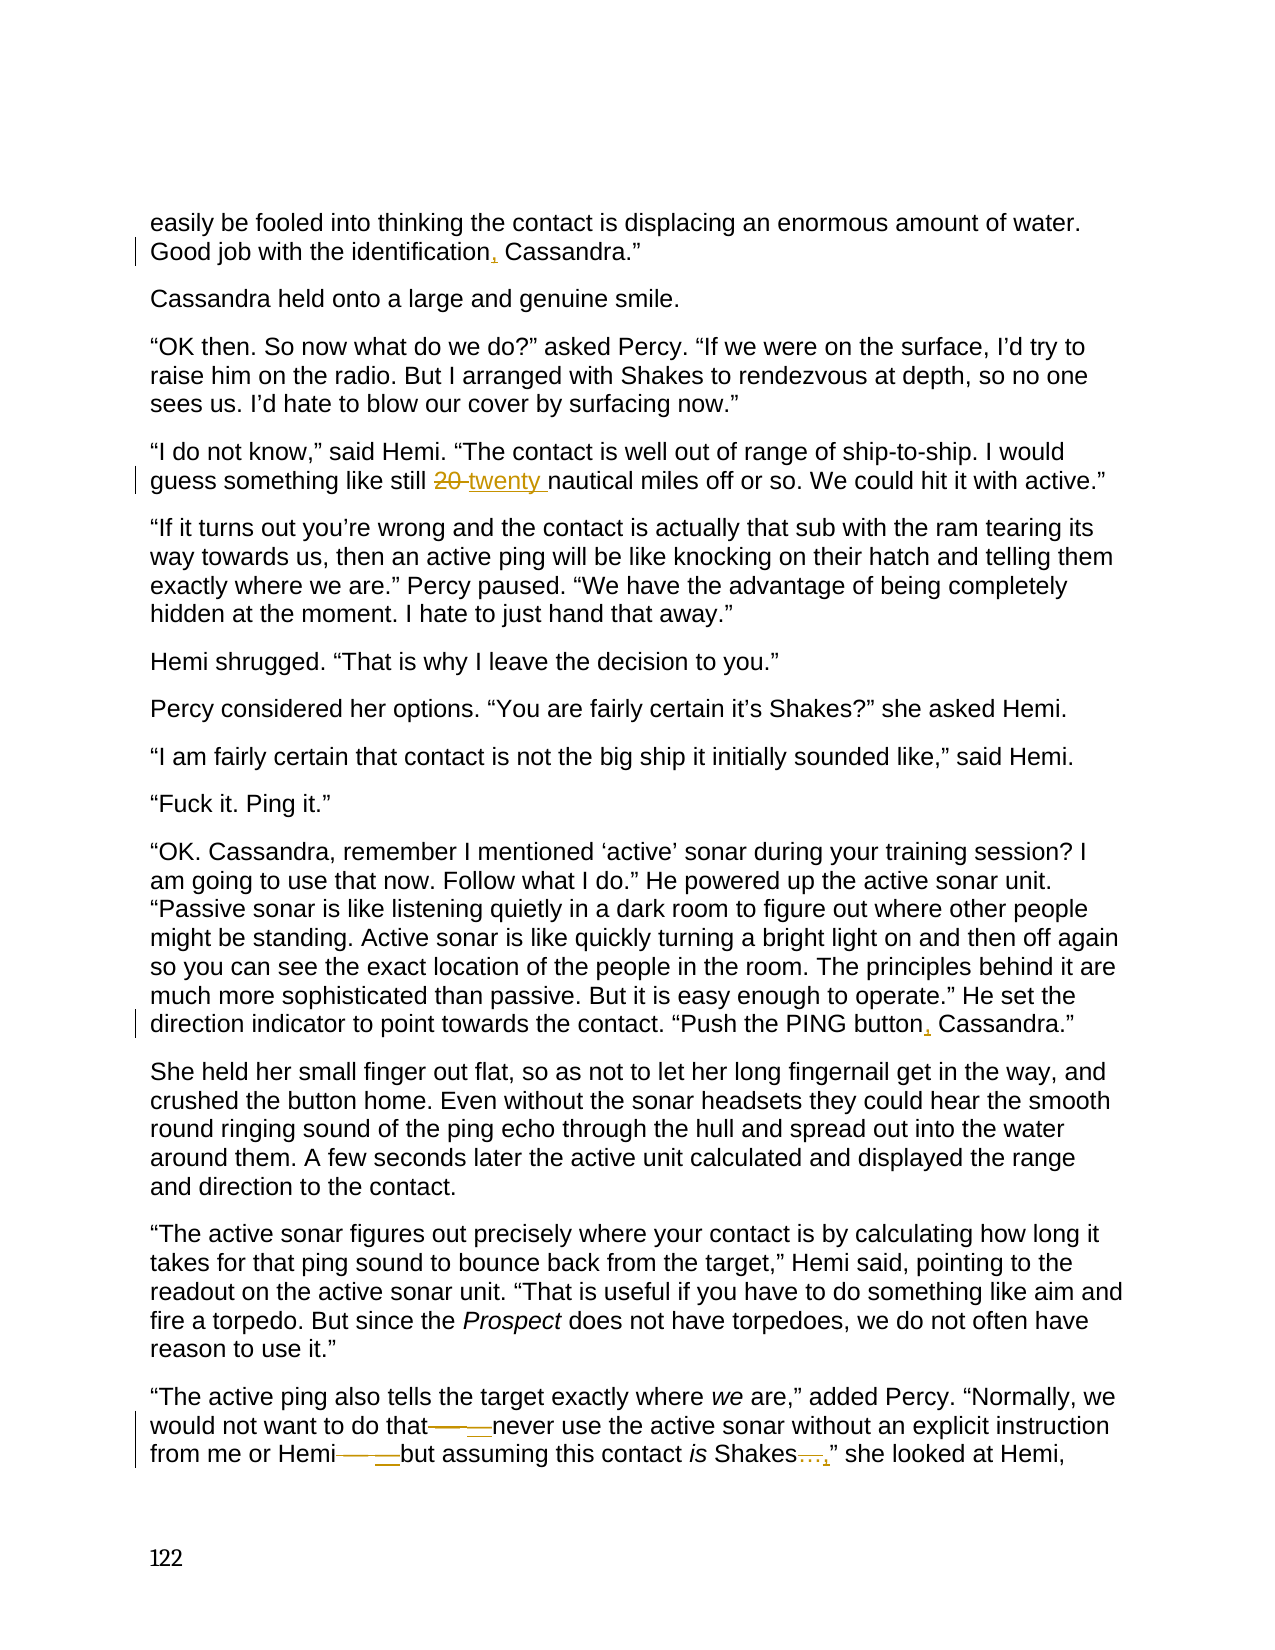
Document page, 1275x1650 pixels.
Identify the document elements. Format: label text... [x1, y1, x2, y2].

text “If it turns out you’re wrong and the contact is actually that sub with the ram tearing its way towards us, then an active ping will be like knocking on their hatch and telling them exactly where we are.” Percy paused. “We have the advantage of being completely hidden at the moment. I hate to just hand that away.” [150, 513, 1125, 628]
text “The active ping also tells the target exactly where we are,” added Percy. “Normally, we would not want to do that—never use the active sonar without an explicit instruction from me or Hemi—but assuming this contact is Shakes,” she looked at Hemi, [150, 1382, 1125, 1468]
text “Fuck it. Ping it.” [150, 789, 1125, 818]
text easily be fooled into thinking the contact is displacing an enormous amount of water. Good job with the identification, Cassandra.” [150, 208, 1125, 266]
text “The active sonar figures out precisely where your contact is by calculating how long it takes for that ping sound to bounce back from the target,” Hemi said, pointing to the readout on the active sonar unit. “That is useful if you have to do something like aim and fire a torpedo. But since the Prospect does not have torpedoes, we do not often have reason to use it.” [150, 1219, 1125, 1363]
text Percy considered her options. “You are fairly certain it’s Shakes?” she asked Hemi. [150, 694, 1125, 723]
text “OK then. So now what do we do?” asked Percy. “If we were on the surface, I’d try to raise him on the radio. But I arranged with Shakes to rendezvous at depth, so no one sees us. I’d hate to blow our cover by surfacing now.” [150, 332, 1125, 418]
text She held her small finger out flat, so as not to let her long fingernail get in the way, and crushed the button home. Even without the sonar headsets they could hear the smooth round ringing sound of the ping echo through the hull and spread out into the water around them. A few seconds later the active unit calculated and displayed the range and direction to the contact. [150, 1057, 1125, 1201]
text “I am fairly certain that contact is not the big ship it initially sounded like,” said Hemi. [150, 742, 1125, 771]
text Cassandra held onto a large and genuine smile. [150, 284, 1125, 313]
text “I do not know,” said Hemi. “The contact is well out of range of ship-to-ship. I would guess something like still twenty nautical miles off or so. We could hit it with active.” [150, 437, 1125, 494]
text “OK. Cassandra, remember I mentioned ‘active’ sonar during your training session? I am going to use that now. Follow what I do.” He powered up the active sonar unit. “Passive sonar is like listening quietly in a dark room to figure out where other people might be standing. Active sonar is like quickly turning a bright light on and then off again so you can see the exact location of the people in the room. The principles behind it are much more sophisticated than passive. But it is easy enough to operate.” He set the direction indicator to point towards the contact. “Push the PING button, Cassandra.” [150, 837, 1125, 1038]
text Hemi shrugged. “That is why I leave the decision to you.” [150, 647, 1125, 676]
